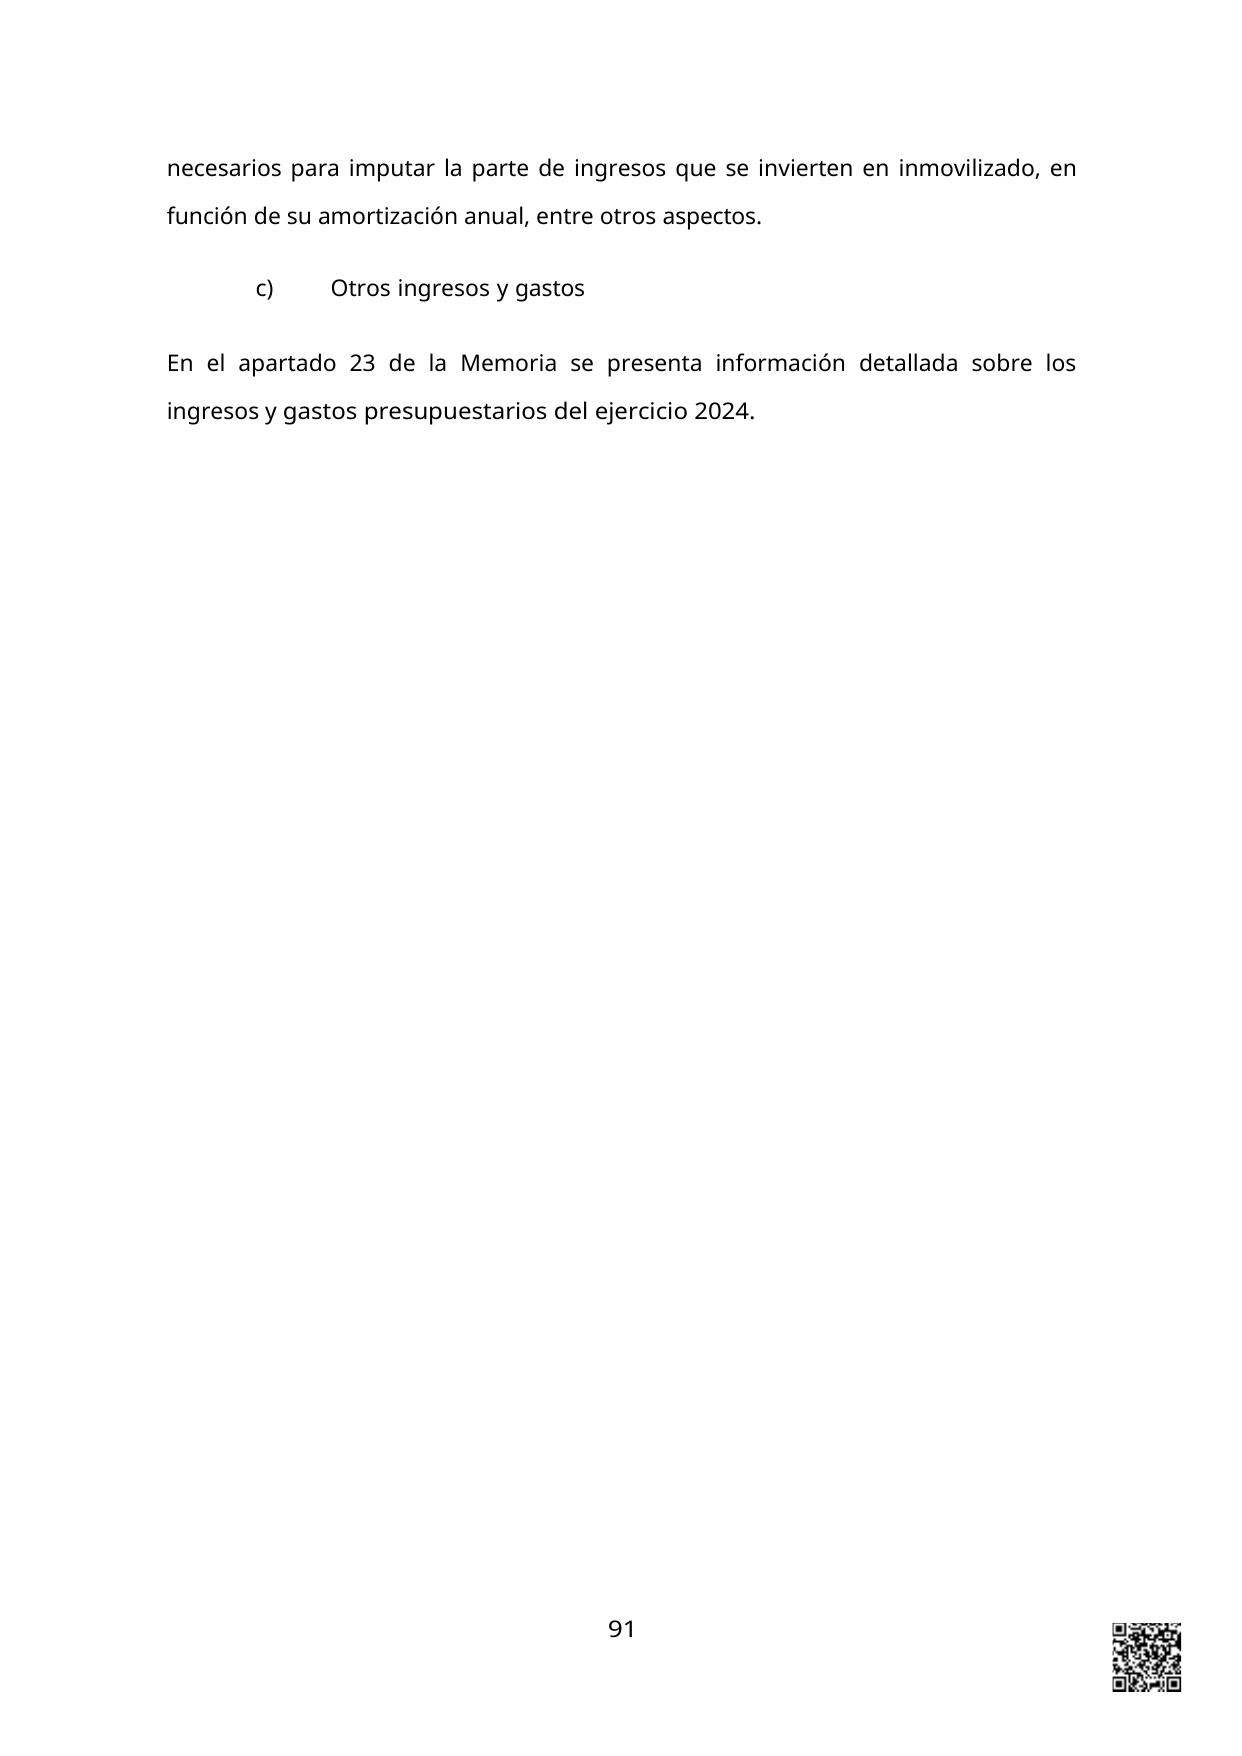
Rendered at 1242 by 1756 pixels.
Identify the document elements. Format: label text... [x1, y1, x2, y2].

text En el apartado 23 de la Memoria se presenta información detallada sobre los ingresos y gastos presupuestarios del ejercicio 2024. [167, 347, 1077, 426]
text necesarios para imputar la parte de ingresos que se invierten en inmovilizado, en función de su amortización anual, entre otros aspectos. [167, 152, 1078, 231]
list Otros ingresos y gastos [255, 272, 1079, 303]
